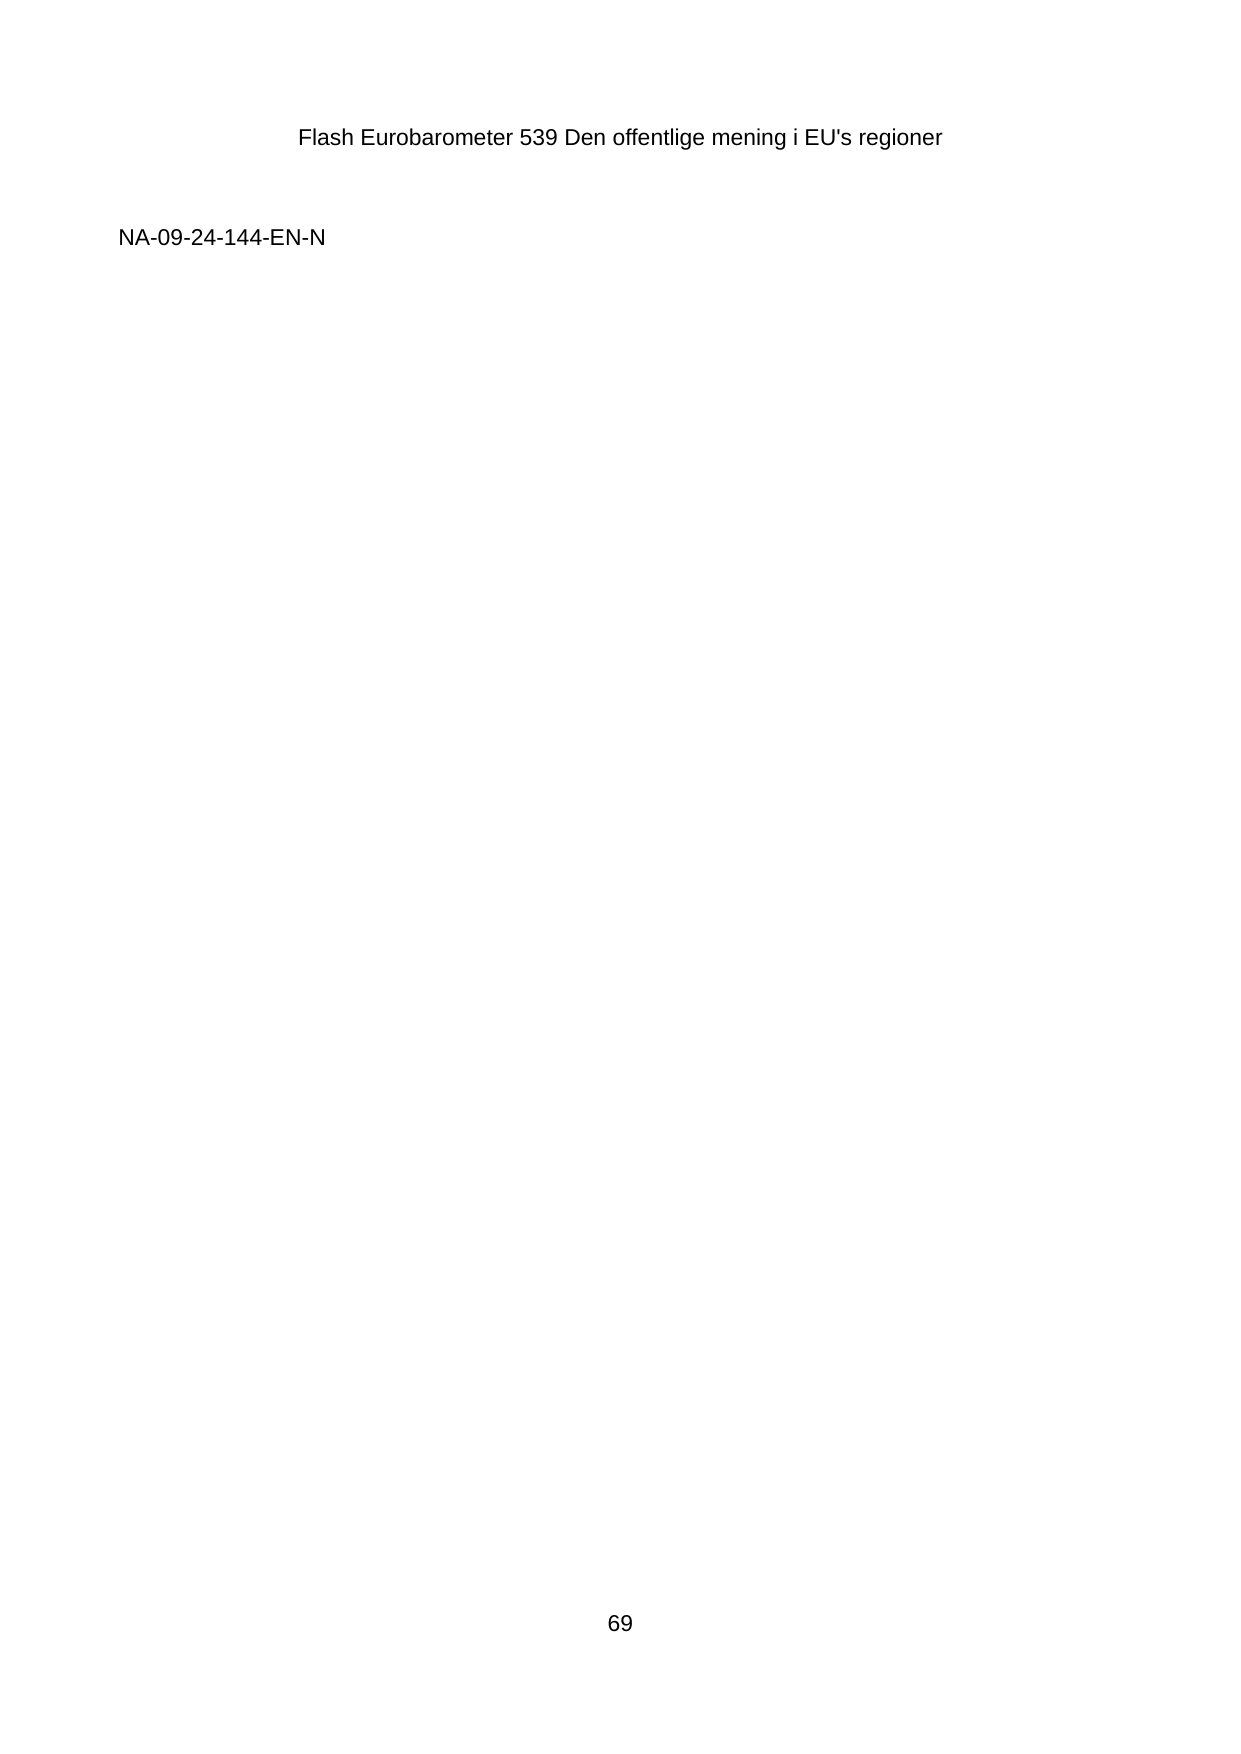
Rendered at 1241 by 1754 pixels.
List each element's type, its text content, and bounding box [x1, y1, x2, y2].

text NA-09-24-144-EN-N [118, 224, 605, 250]
